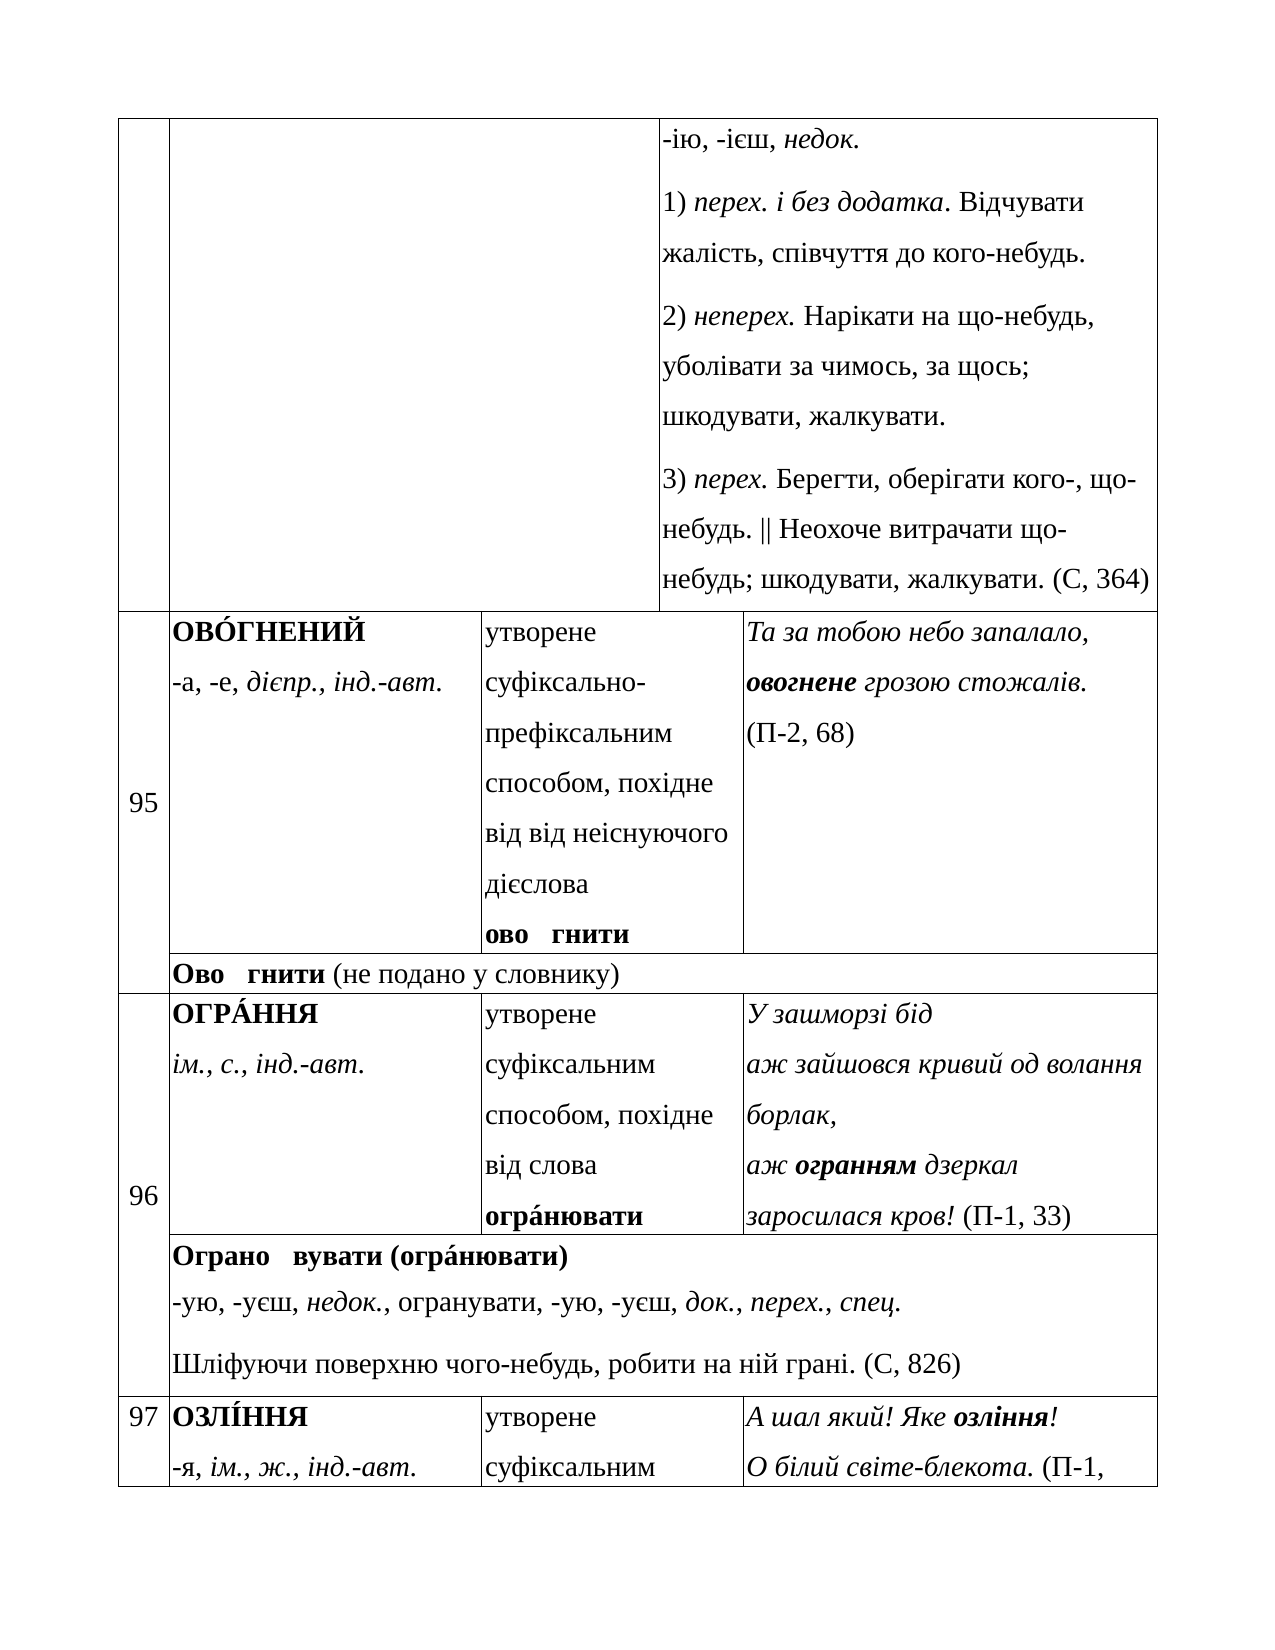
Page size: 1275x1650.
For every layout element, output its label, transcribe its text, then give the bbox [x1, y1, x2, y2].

table_cell утворене суфіксально-префіксальним способом, похідне від від неіснуючого дієслова овогнити [482, 612, 743, 953]
table_cell 95 [119, 612, 169, 993]
table_cell 96 [119, 994, 169, 1396]
table_cell -ію, -ієш, недок. 1) перех. і без додатка. Відчувати жалість, співчуття до кого-небудь. 2) неперех. Нарікати на що-небудь, уболівати за чимось, за щось; шкодувати, жалкувати. 3) перех. Берегти, оберігати кого-, що-небудь. || Неохоче витрачати що-небудь; шкодувати, жалкувати. (С, 364) [660, 119, 1157, 611]
table_cell ОвÓгнений -а, -е, дієпр., інд.-авт. [170, 612, 481, 953]
table_cell Овогнити (не подано у словнику) [170, 954, 1157, 993]
table_cell Озлíння -я, ім., ж., інд.-авт. [170, 1397, 481, 1486]
table_cell А шал який! Яке озління! О білий світе-блекота. (П‑1, [744, 1397, 1157, 1486]
table_cell Огрáння ім., с., інд.-авт. [170, 994, 481, 1234]
table_cell [170, 119, 659, 611]
table_cell утворене суфіксальним [482, 1397, 743, 1486]
table_cell Та за тобою небо запалало, овогнене грозою стожалів. (П‑2, 68) [744, 612, 1157, 953]
table_cell Ограновувати (огрáнювати) -ую, -уєш, недок., огранувати, -ую, -уєш, док., перех., спец. Шліфуючи поверхню чого-небудь, робити на ній грані. (С, 826) [170, 1235, 1157, 1396]
table_cell утворене суфіксальним способом, похідне від слова огрáнювати [482, 994, 743, 1234]
table_cell [119, 119, 169, 611]
table_cell У зашморзі бід аж зайшовся кривий од волання борлак, аж огранням дзеркал заросилася кров! (П‑1, 33) [744, 994, 1157, 1234]
table_cell 97 [119, 1397, 169, 1486]
